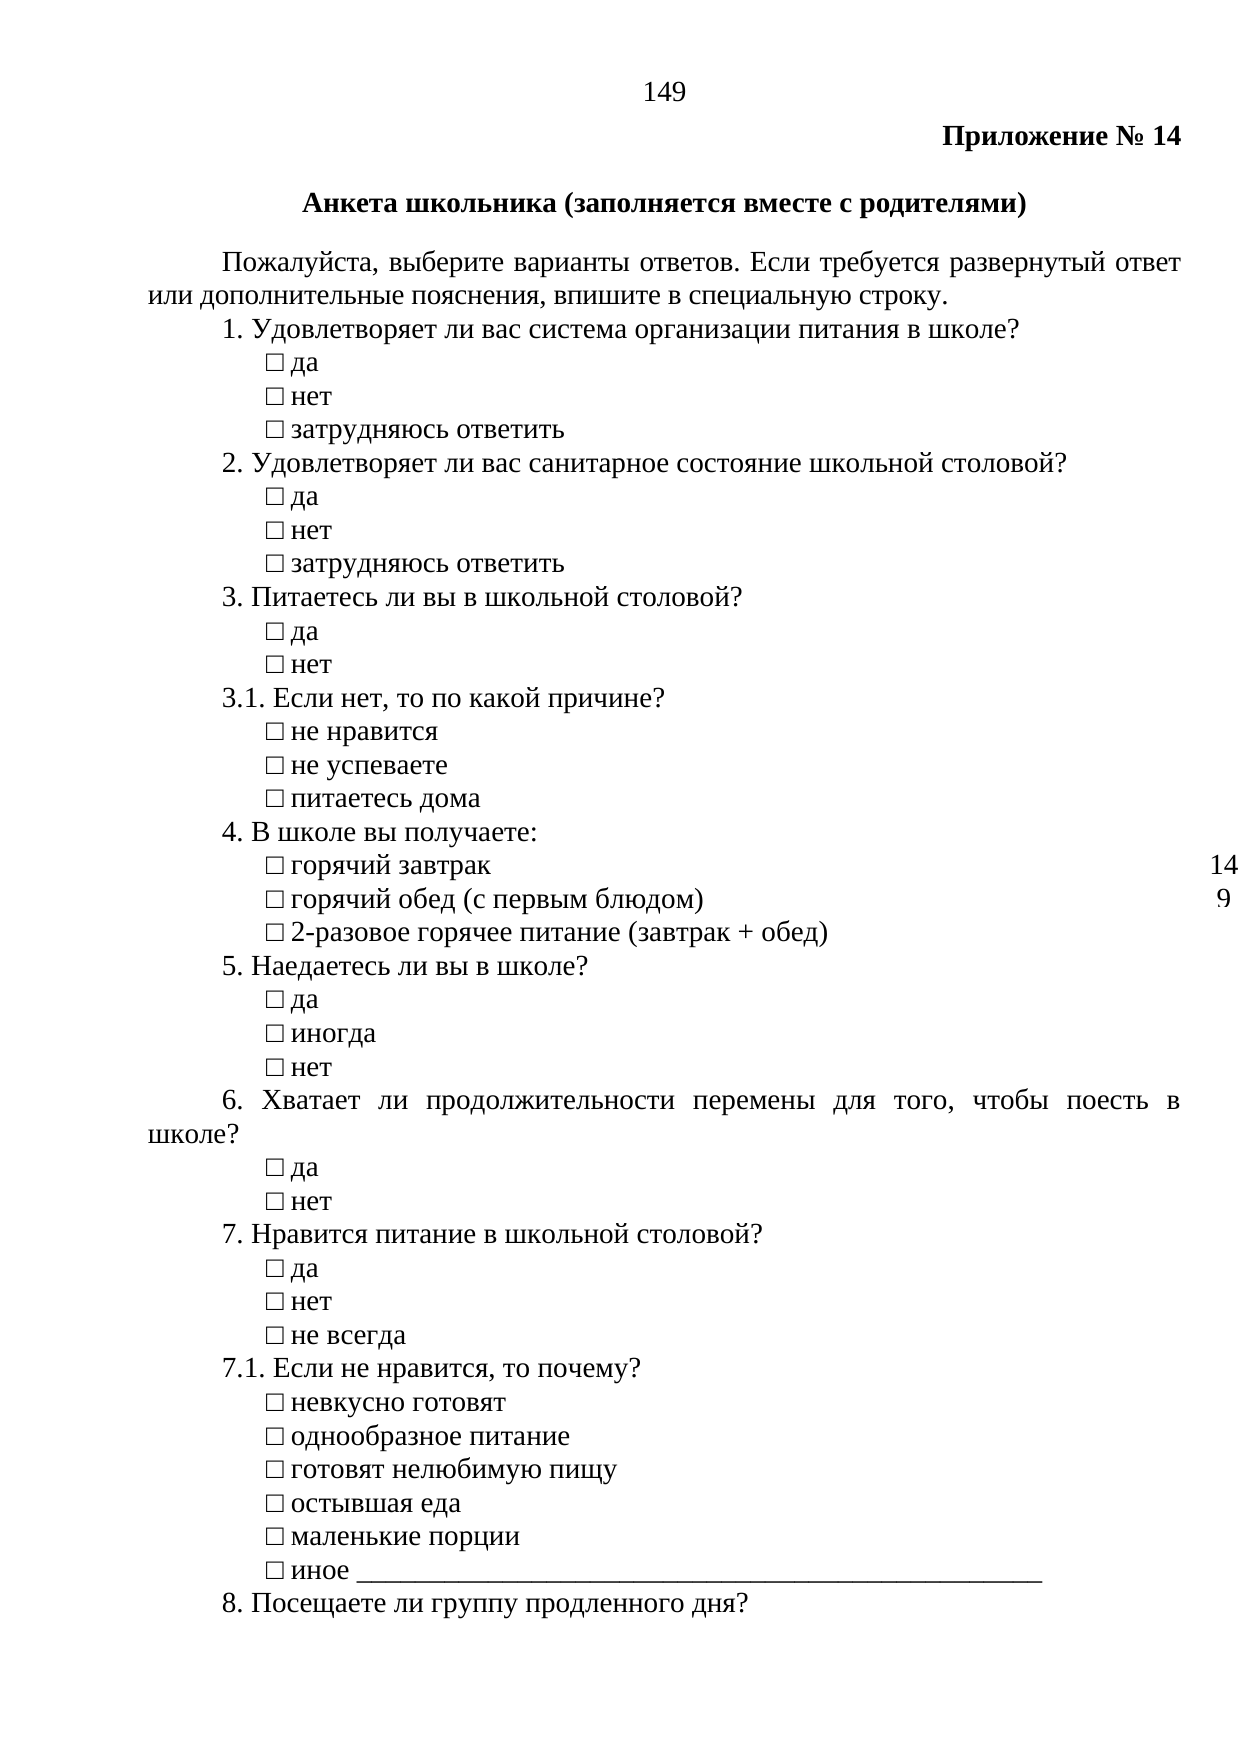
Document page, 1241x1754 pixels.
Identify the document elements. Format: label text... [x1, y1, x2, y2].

text □ однообразное питание [148, 1418, 1181, 1451]
text □ затрудняюсь ответить [148, 546, 1181, 579]
list Приложение № 14 [148, 118, 1181, 152]
text 3.1. Если нет, то по какой причине? [148, 680, 1181, 713]
text □ иное _______________________________________________ [148, 1552, 1181, 1585]
text 3. Питаетесь ли вы в школьной столовой? [148, 579, 1181, 613]
text 4. В школе вы получаете: [148, 814, 1181, 847]
text □ да [148, 478, 1181, 512]
text □ готовят нелюбимую пищу [148, 1451, 1181, 1485]
text □ нет [148, 1049, 1181, 1082]
text □ нет [148, 512, 1181, 546]
text □ да [148, 1149, 1181, 1183]
text □ не всегда [148, 1317, 1181, 1351]
text 2. Удовлетворяет ли вас санитарное состояние школьной столовой? [148, 445, 1181, 478]
text □ горячий обед (с первым блюдом) [148, 881, 1181, 914]
text 5. Наедаетесь ли вы в школе? [148, 948, 1181, 982]
text □ 2-разовое горячее питание (завтрак + обед) [148, 914, 1181, 948]
text □ нет [148, 378, 1181, 411]
subtitle Анкета школьника (заполняется вместе с родителями) [148, 185, 1181, 219]
text □ нет [148, 1283, 1181, 1317]
text □ нет [148, 646, 1181, 680]
text 1. Удовлетворяет ли вас система организации питания в школе? [148, 311, 1181, 344]
text □ не успеваете [148, 747, 1181, 780]
text □ нет [148, 1183, 1181, 1216]
text □ невкусно готовят [148, 1384, 1181, 1418]
text □ остывшая еда [148, 1485, 1181, 1518]
text 7.1. Если не нравится, то почему? [148, 1351, 1181, 1384]
text □ да [148, 613, 1181, 646]
text □ да [148, 982, 1181, 1015]
text □ горячий завтрак [148, 847, 1181, 881]
text □ затрудняюсь ответить [148, 411, 1181, 445]
text □ да [148, 344, 1181, 378]
text □ иногда [148, 1015, 1181, 1049]
text 7. Нравится питание в школьной столовой? [148, 1216, 1181, 1250]
text □ маленькие порции [148, 1518, 1181, 1552]
text □ не нравится [148, 713, 1181, 747]
text 8. Посещаете ли группу продленного дня? [148, 1585, 1181, 1619]
text Пожалуйста, выберите варианты ответов. Если требуется развернутый ответ или дополнительные пояснения, впишите в специальную строку. [148, 244, 1181, 311]
text □ питаетесь дома [148, 780, 1181, 814]
text □ да [148, 1250, 1181, 1283]
text 6. Хватает ли продолжительности перемены для того, чтобы поесть в школе? [148, 1082, 1181, 1149]
